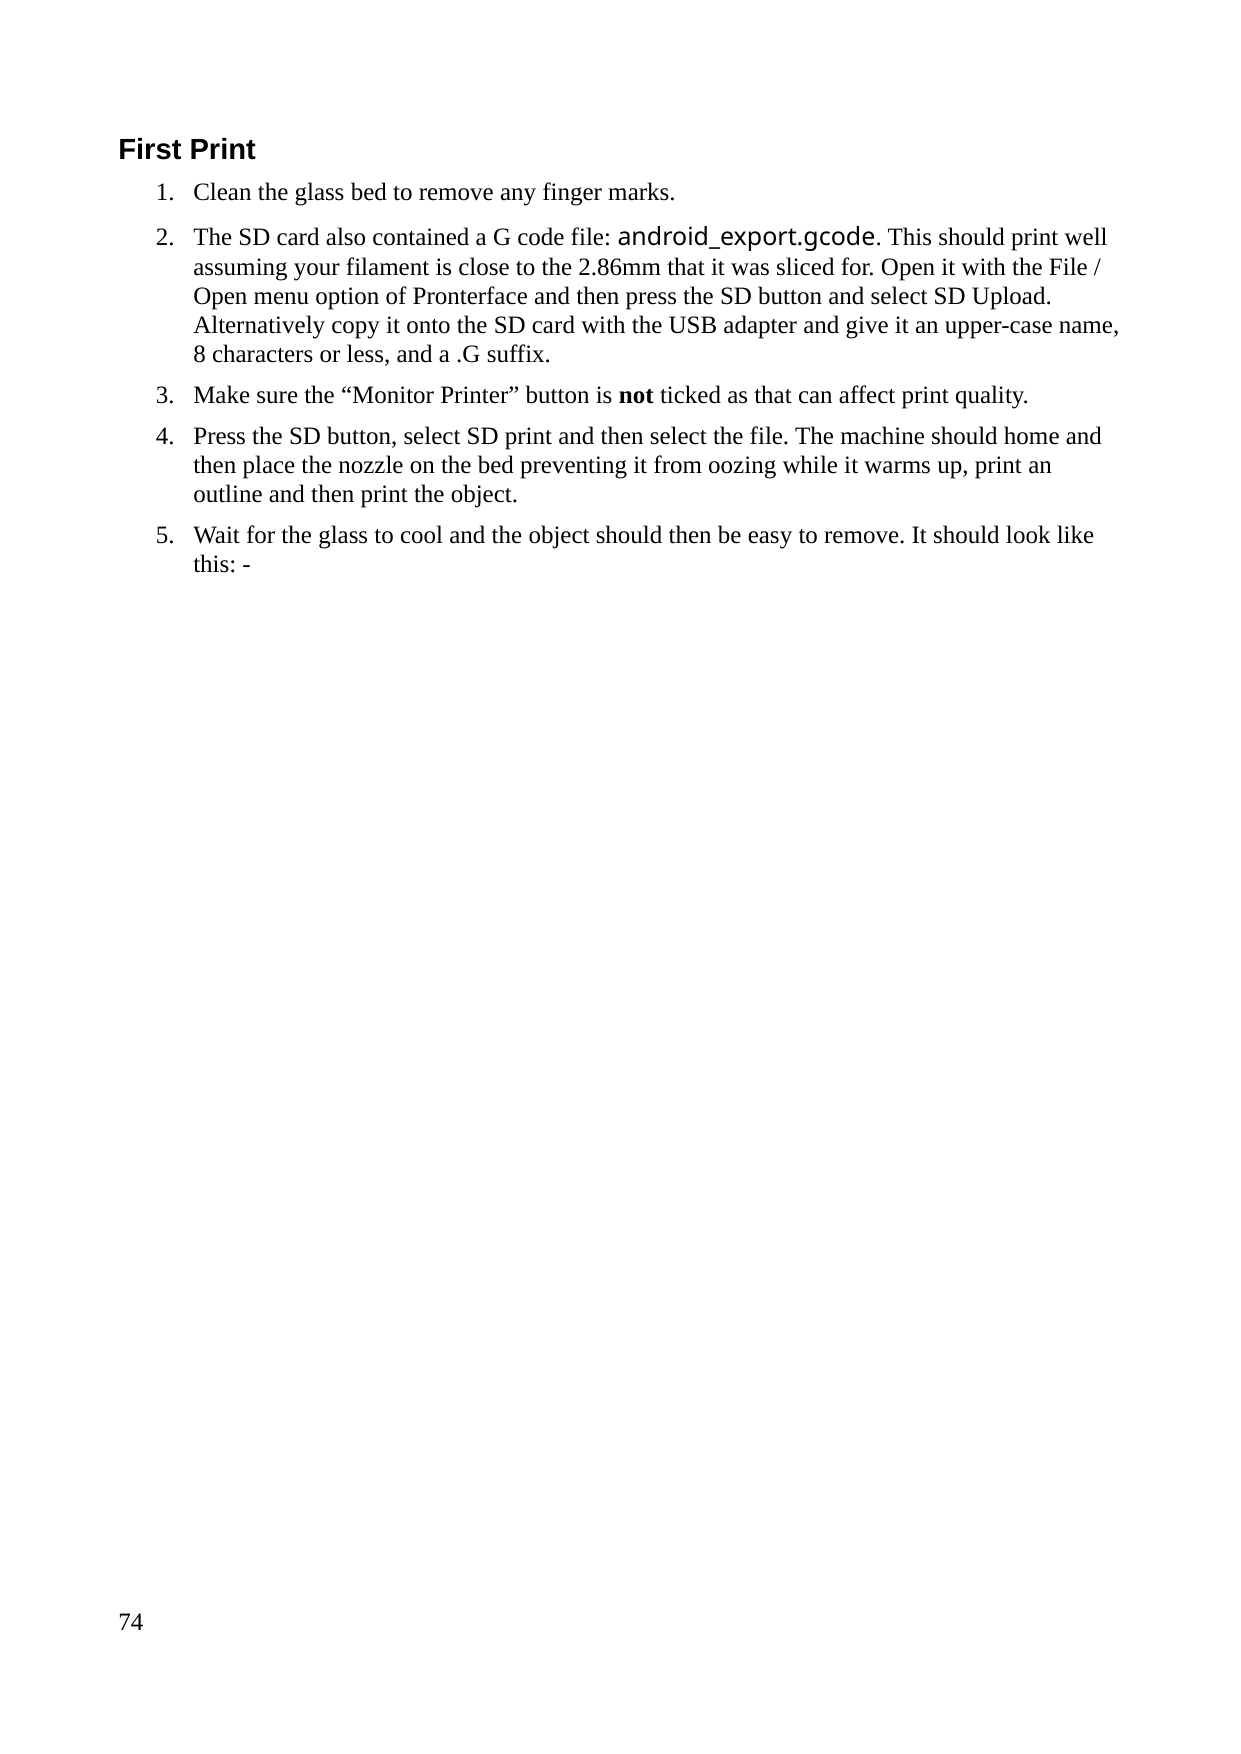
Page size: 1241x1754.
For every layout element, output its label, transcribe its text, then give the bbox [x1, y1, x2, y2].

list Make sure the “Monitor Printer” button is not ticked as that can affect print quality. [156, 380, 1122, 409]
list The SD card also contained a G code file: android_export.gcode. This should print well assuming your filament is close to the 2.86mm that it was sliced for. Open it with the File / Open menu option of Pronterface and then press the SD button and select SD Upload. Alternatively copy it onto the SD card with the USB adapter and give it an upper-case name, 8 characters or less, and a .G suffix. [156, 218, 1122, 367]
list Clean the glass bed to remove any finger marks. [156, 177, 1122, 206]
list Press the SD button, select SD print and then select the file. The machine should home and then place the nozzle on the bed preventing it from oozing while it warms up, print an outline and then print the object. [156, 421, 1122, 507]
subtitle First Print [118, 132, 1122, 165]
list Wait for the glass to cool and the object should then be easy to remove. It should look like this: - [156, 520, 1122, 577]
